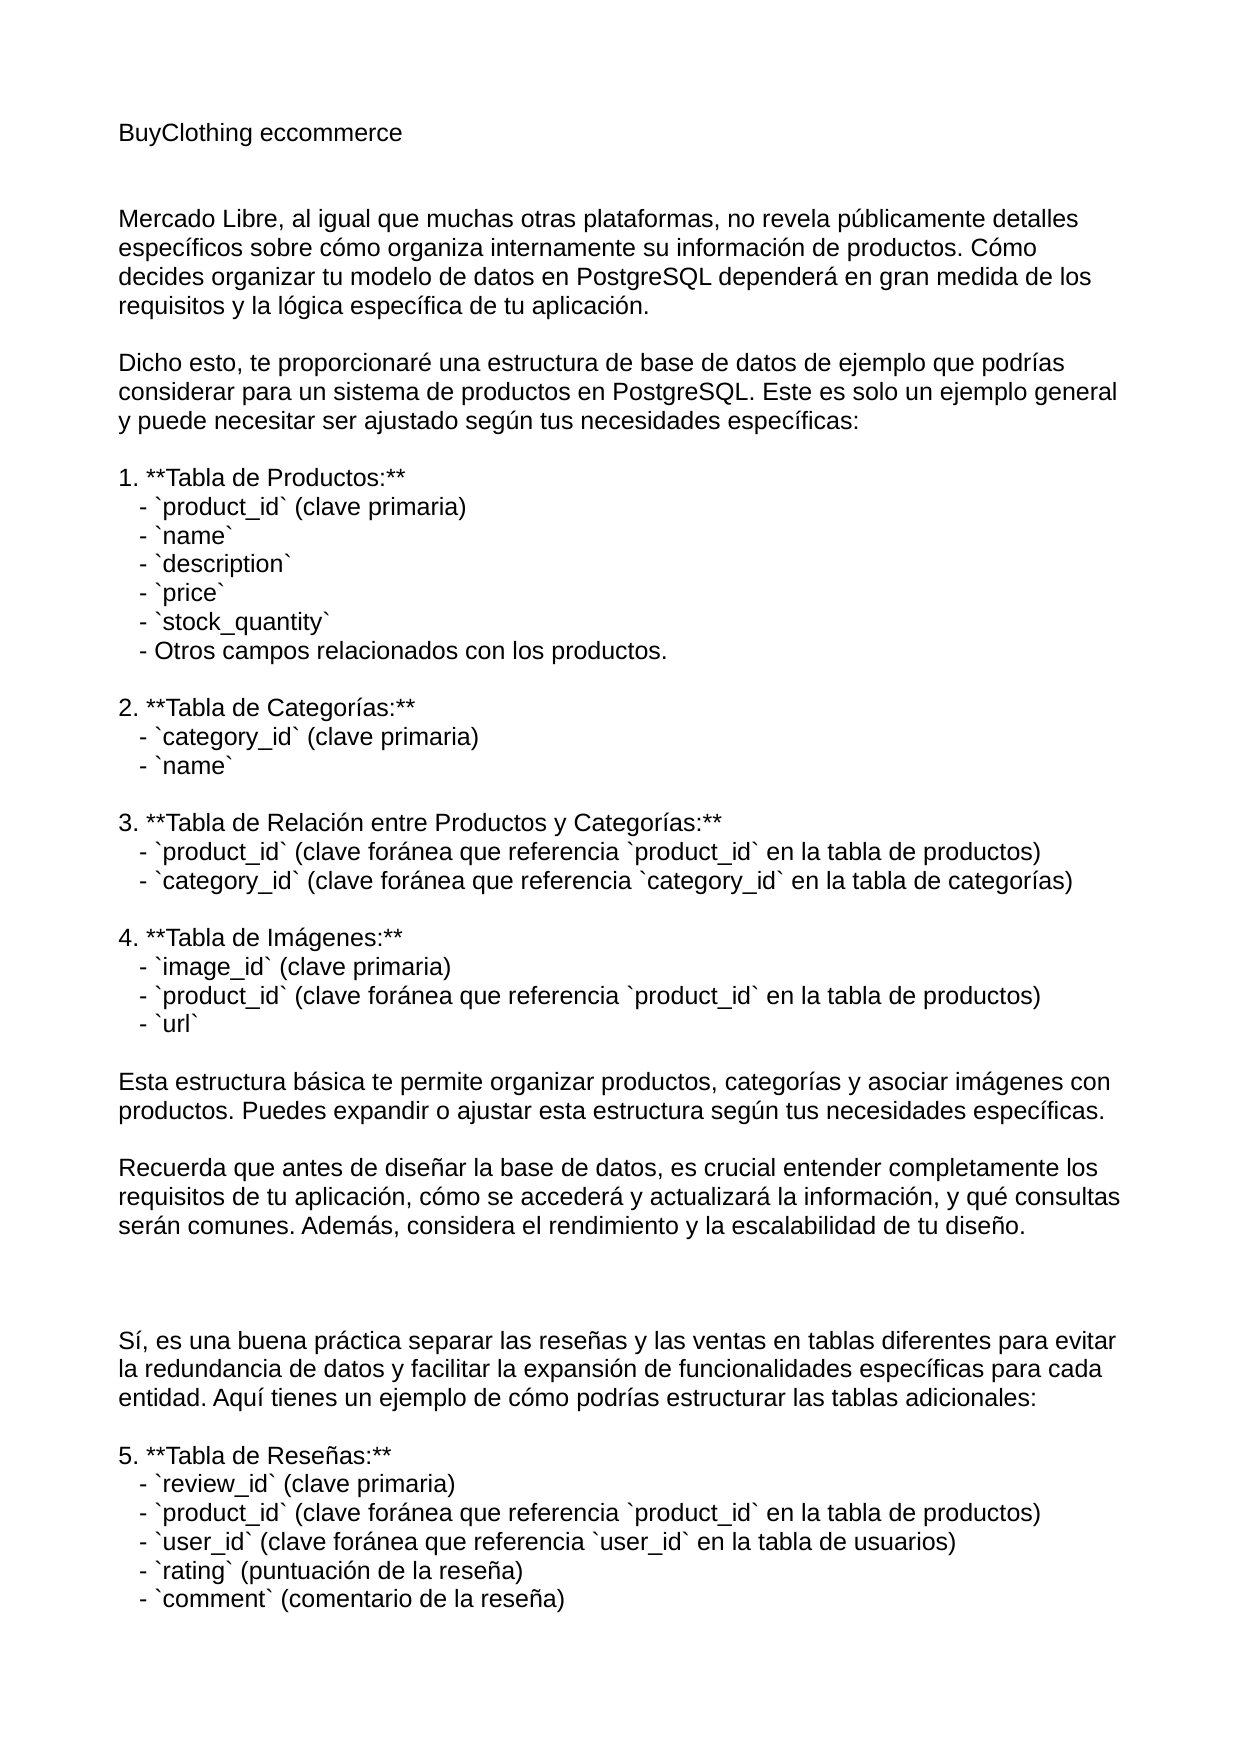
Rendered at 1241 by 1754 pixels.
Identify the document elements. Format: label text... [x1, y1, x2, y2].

text - `comment` (comentario de la reseña) [118, 1584, 1122, 1613]
text - `product_id` (clave foránea que referencia `product_id` en la tabla de productos) [118, 837, 1122, 866]
text - `stock_quantity` [118, 607, 1122, 636]
text - `image_id` (clave primaria) [118, 952, 1122, 981]
text - `product_id` (clave foránea que referencia `product_id` en la tabla de productos) [118, 1498, 1122, 1527]
text - `review_id` (clave primaria) [118, 1469, 1122, 1498]
text Dicho esto, te proporcionaré una estructura de base de datos de ejemplo que podrías considerar para un sistema de productos en PostgreSQL. Este es solo un ejemplo general y puede necesitar ser ajustado según tus necesidades específicas: [118, 348, 1122, 434]
text 1. **Tabla de Productos:** [118, 463, 1122, 492]
text 2. **Tabla de Categorías:** [118, 693, 1122, 722]
text - `url` [118, 1009, 1122, 1038]
text 3. **Tabla de Relación entre Productos y Categorías:** [118, 808, 1122, 837]
text - `category_id` (clave primaria) [118, 722, 1122, 751]
text - `user_id` (clave foránea que referencia `user_id` en la tabla de usuarios) [118, 1527, 1122, 1556]
text Mercado Libre, al igual que muchas otras plataformas, no revela públicamente detalles específicos sobre cómo organiza internamente su información de productos. Cómo decides organizar tu modelo de datos en PostgreSQL dependerá en gran medida de los requisitos y la lógica específica de tu aplicación. [118, 204, 1122, 319]
text - `name` [118, 521, 1122, 549]
text - `category_id` (clave foránea que referencia `category_id` en la tabla de categorías) [118, 866, 1122, 894]
text - `product_id` (clave primaria) [118, 492, 1122, 521]
text - `product_id` (clave foránea que referencia `product_id` en la tabla de productos) [118, 981, 1122, 1009]
text BuyClothing eccommerce [118, 118, 1122, 147]
text 5. **Tabla de Reseñas:** [118, 1441, 1122, 1469]
text - Otros campos relacionados con los productos. [118, 636, 1122, 664]
text - `description` [118, 549, 1122, 578]
text - `price` [118, 578, 1122, 607]
text Recuerda que antes de diseñar la base de datos, es crucial entender completamente los requisitos de tu aplicación, cómo se accederá y actualizará la información, y qué consultas serán comunes. Además, considera el rendimiento y la escalabilidad de tu diseño. [118, 1153, 1122, 1239]
text 4. **Tabla de Imágenes:** [118, 923, 1122, 952]
text - `rating` (puntuación de la reseña) [118, 1556, 1122, 1584]
text - `name` [118, 751, 1122, 779]
text Sí, es una buena práctica separar las reseñas y las ventas en tablas diferentes para evitar la redundancia de datos y facilitar la expansión de funcionalidades específicas para cada entidad. Aquí tienes un ejemplo de cómo podrías estructurar las tablas adicionales: [118, 1326, 1122, 1412]
text Esta estructura básica te permite organizar productos, categorías y asociar imágenes con productos. Puedes expandir o ajustar esta estructura según tus necesidades específicas. [118, 1067, 1122, 1124]
